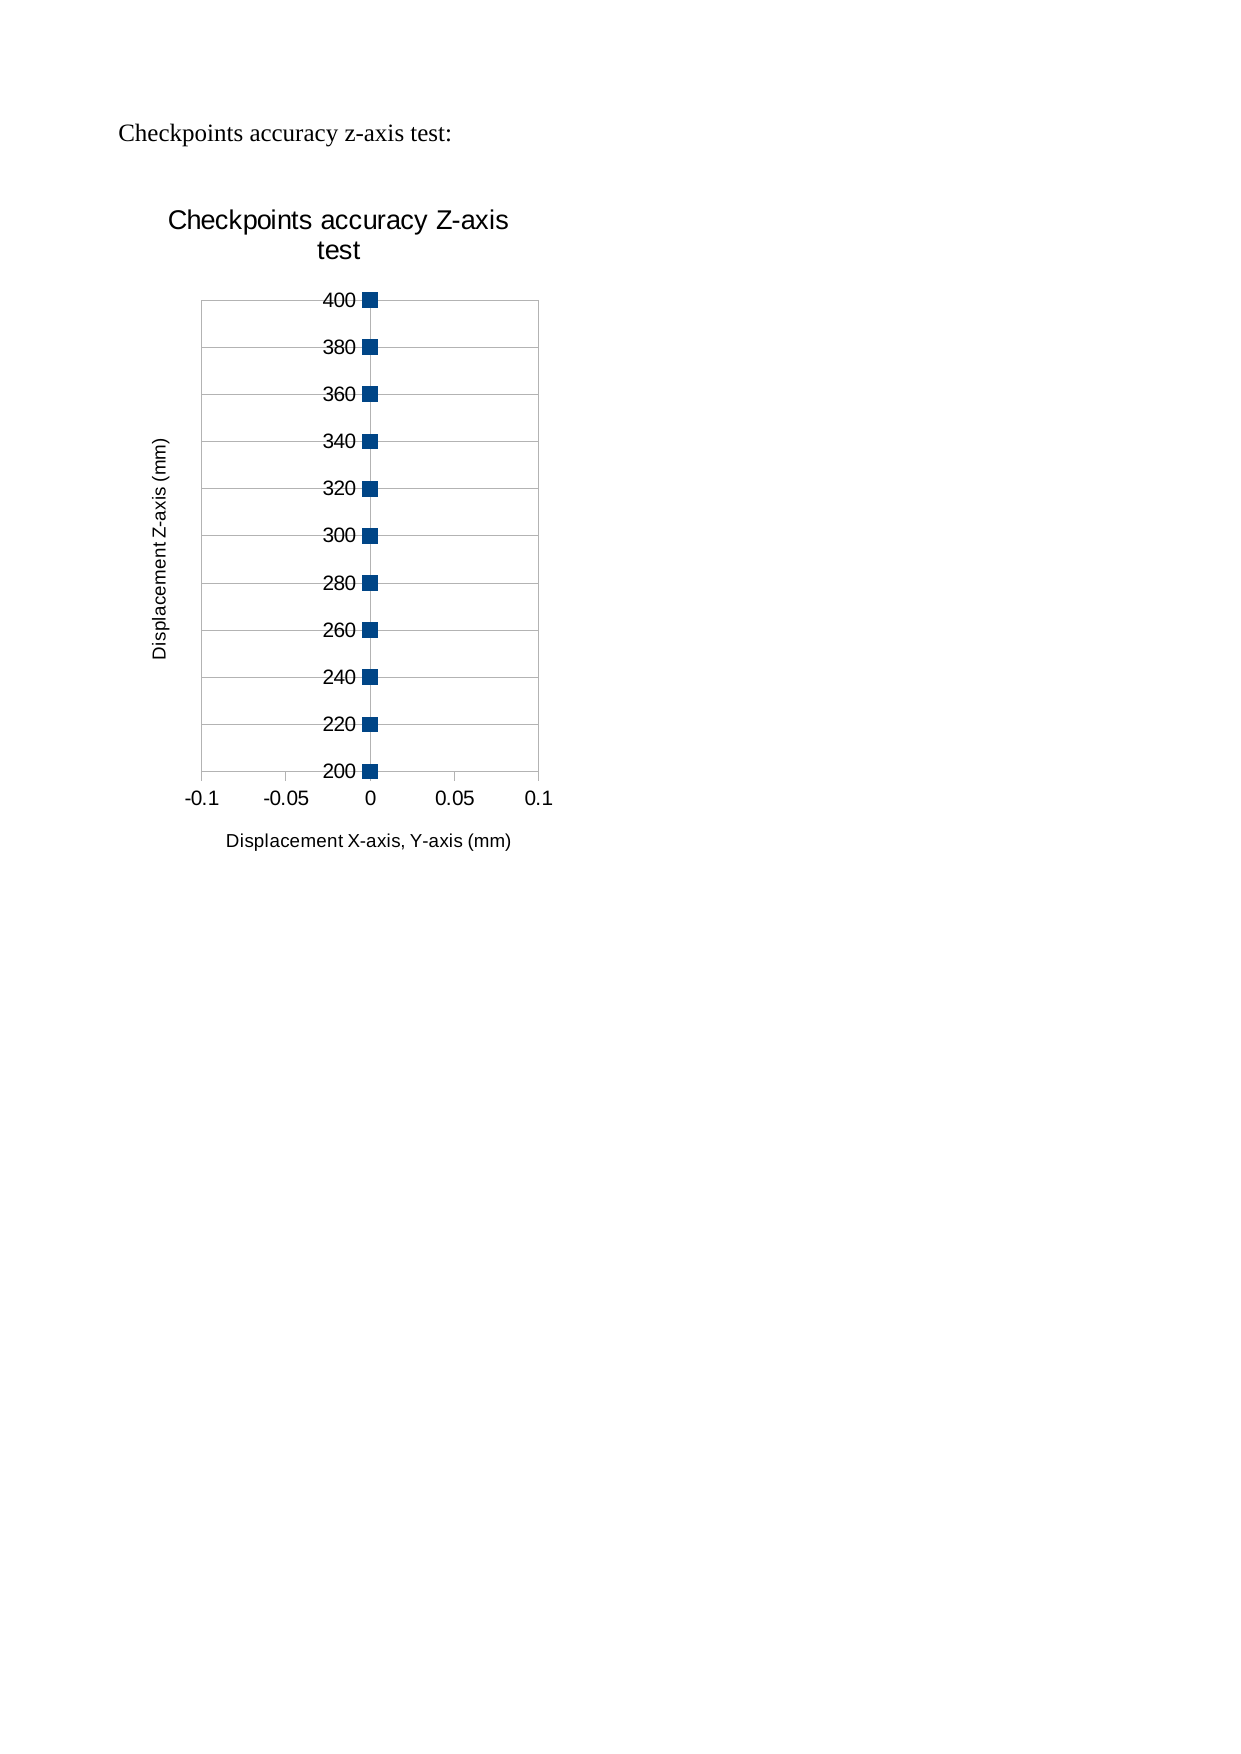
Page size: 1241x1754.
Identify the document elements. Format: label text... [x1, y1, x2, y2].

text Checkpoints accuracy z-axis test: [118, 118, 1122, 147]
